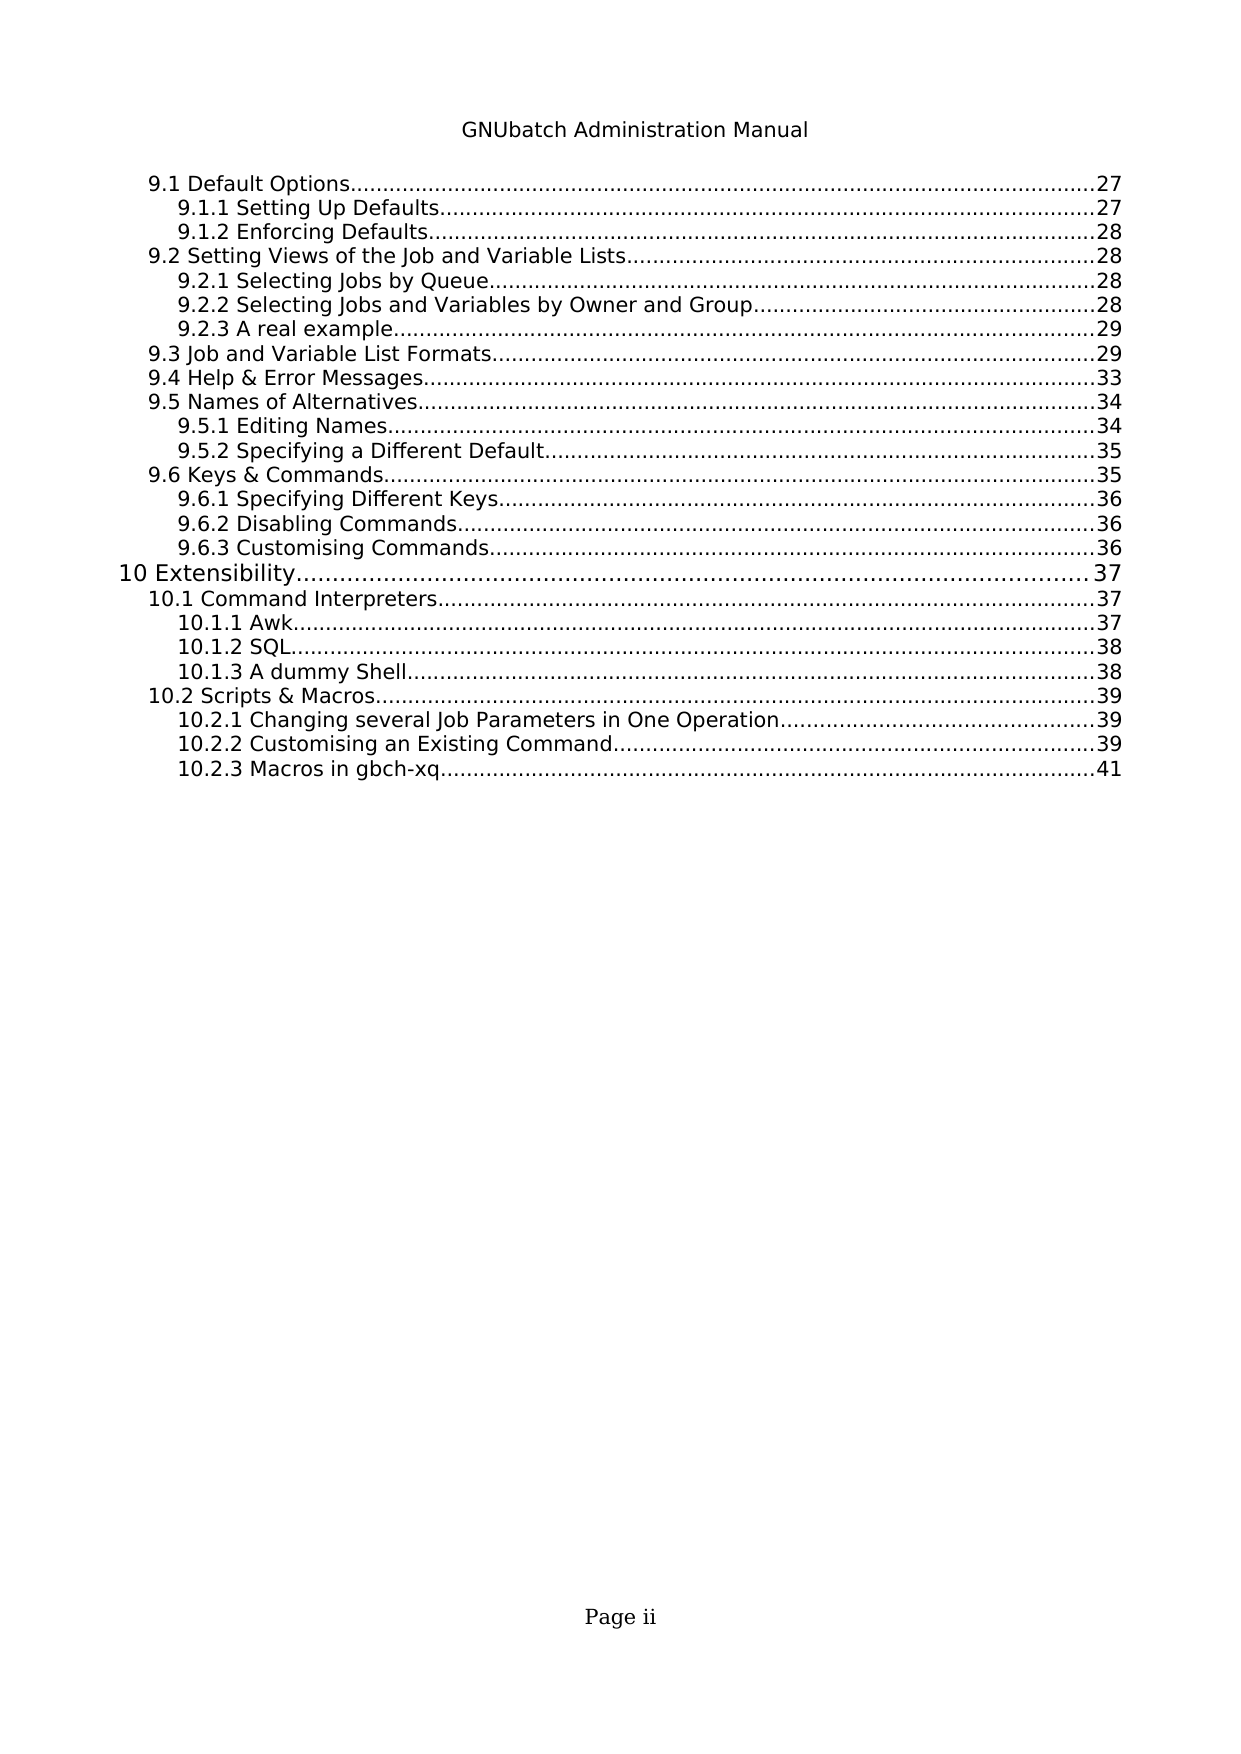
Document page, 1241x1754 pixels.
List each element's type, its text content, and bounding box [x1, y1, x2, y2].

text 9.5.2 Specifying a Different Default 35 [177, 439, 1122, 463]
text 9.2.3 A real example 29 [177, 317, 1122, 342]
text 9.6 Keys & Commands 35 [148, 463, 1122, 487]
text 9.4 Help & Error Messages 33 [148, 366, 1122, 390]
text 9.1.1 Setting Up Defaults 27 [177, 196, 1122, 220]
text 9.6.3 Customising Commands 36 [177, 536, 1122, 560]
text 10.1.3 A dummy Shell 38 [177, 660, 1122, 684]
text 10.2.3 Macros in gbch-xq 41 [177, 757, 1122, 781]
text 10.1.1 Awk 37 [177, 611, 1122, 636]
text 9.5.1 Editing Names 34 [177, 414, 1122, 439]
text 10.2.1 Changing several Job Parameters in One Operation 39 [177, 708, 1122, 733]
text 9.1.2 Enforcing Defaults 28 [177, 220, 1122, 245]
text 9.3 Job and Variable List Formats 29 [148, 342, 1122, 366]
text 9.1 Default Options 27 [148, 172, 1122, 196]
text 9.2.2 Selecting Jobs and Variables by Owner and Group 28 [177, 293, 1122, 317]
text 10.2 Scripts & Macros 39 [148, 684, 1122, 708]
text 9.6.1 Specifying Different Keys 36 [177, 487, 1122, 512]
text 9.6.2 Disabling Commands 36 [177, 512, 1122, 536]
text 10.2.2 Customising an Existing Command 39 [177, 733, 1122, 757]
text 10 Extensibility 37 [118, 560, 1122, 587]
text 9.2 Setting Views of the Job and Variable Lists 28 [148, 245, 1122, 269]
text 10.1.2 SQL 38 [177, 636, 1122, 660]
text 10.1 Command Interpreters 37 [148, 587, 1122, 611]
text 9.5 Names of Alternatives 34 [148, 390, 1122, 414]
text 9.2.1 Selecting Jobs by Queue 28 [177, 269, 1122, 293]
